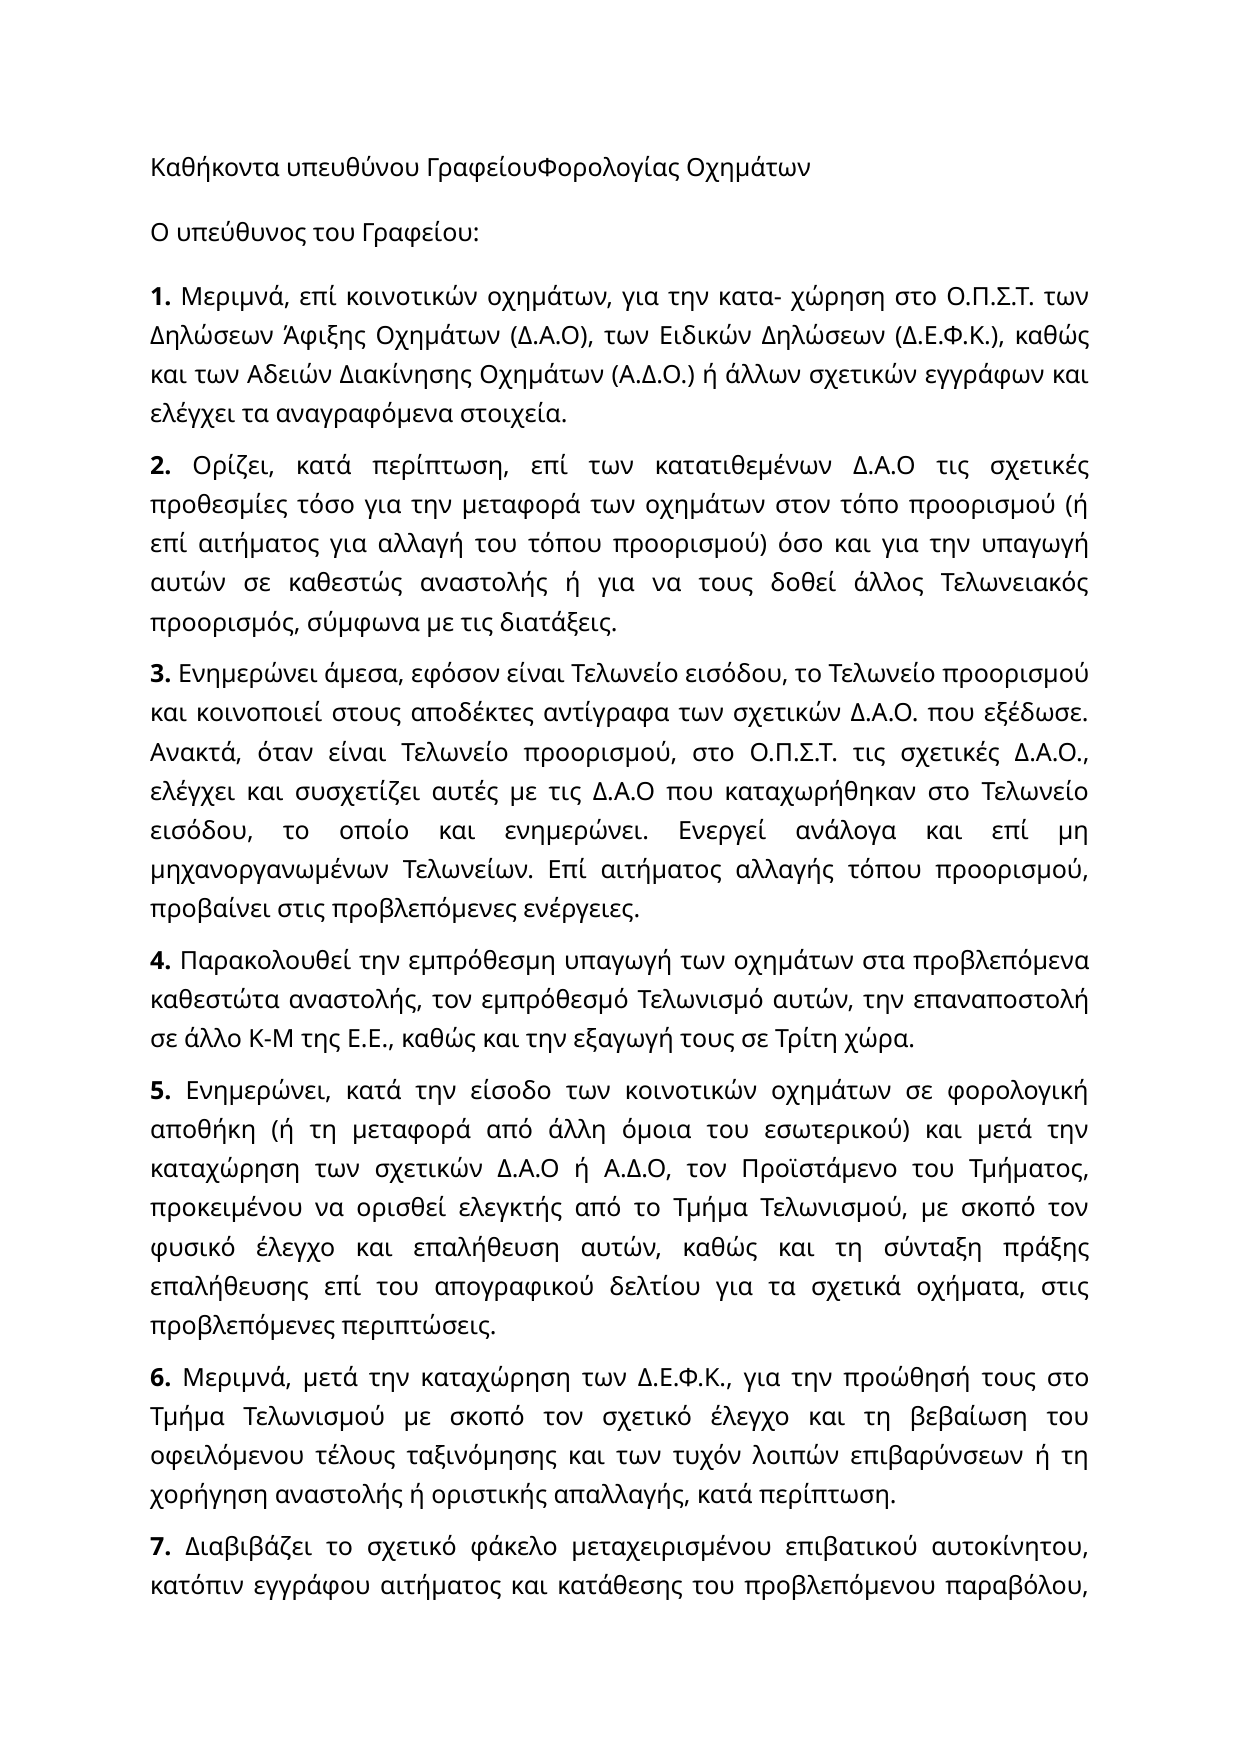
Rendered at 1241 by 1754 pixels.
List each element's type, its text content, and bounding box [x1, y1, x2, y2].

text 6. Μεριμνά, μετά την καταχώρηση των Δ.Ε.Φ.Κ., για την προώθησή τους στο Τμήμα Τελωνισμού με σκοπό τον σχετικό έλεγχο και τη βεβαίωση του οφειλόμενου τέλους ταξινόμησης και των τυχόν λοιπών επιβαρύνσεων ή τη χορήγηση αναστολής ή οριστικής απαλλαγής, κατά περίπτωση. [150, 1359, 1090, 1511]
text Ο υπεύθυνος του Γραφείου: [150, 214, 1090, 248]
text 2. Ορίζει, κατά περίπτωση, επί των κατατιθεμένων Δ.Α.Ο τις σχετικές προθεσμίες τόσο για την μεταφορά των οχημάτων στον τόπο προορισμού (ή επί αιτήματος για αλλαγή του τόπου προορισμού) όσο και για την υπαγωγή αυτών σε καθεστώς αναστολής ή για να τους δοθεί άλλος Τελωνειακός προορισμός, σύμφωνα με τις διατάξεις. [150, 447, 1090, 638]
text 1. Μεριμνά, επί κοινοτικών οχημάτων, για την κατα- χώρηση στο Ο.Π.Σ.Τ. των Δηλώσεων Άφιξης Οχημάτων (Δ.Α.Ο), των Ειδικών Δηλώσεων (Δ.Ε.Φ.Κ.), καθώς και των Αδειών Διακίνησης Οχημάτων (Α.Δ.Ο.) ή άλλων σχετικών εγγράφων και ελέγχει τα αναγραφόμενα στοιχεία. [150, 278, 1090, 430]
text 7. Διαβιβάζει το σχετικό φάκελο μεταχειρισμένου επιβατικού αυτοκίνητου, κατόπιν εγγράφου αιτήματος και κατάθεσης του προβλεπόμενου παραβόλου, [150, 1528, 1090, 1602]
text 3. Ενημερώνει άμεσα, εφόσον είναι Τελωνείο εισόδου, το Τελωνείο προορισμού και κοινοποιεί στους αποδέκτες αντίγραφα των σχετικών Δ.Α.Ο. που εξέδωσε. Ανακτά, όταν είναι Τελωνείο προορισμού, στο Ο.Π.Σ.Τ. τις σχετικές Δ.Α.Ο., ελέγχει και συσχετίζει αυτές με τις Δ.Α.Ο που καταχωρήθηκαν στο Τελωνείο εισόδου, το οποίο και ενημερώνει. Ενεργεί ανάλογα και επί μη μηχανοργανωμένων Τελωνείων. Επί αιτήματος αλλαγής τόπου προορισμού, προβαίνει στις προβλεπόμενες ενέργειες. [150, 656, 1090, 925]
text 4. Παρακολουθεί την εμπρόθεσμη υπαγωγή των οχημάτων στα προβλεπόμενα καθεστώτα αναστολής, τον εμπρόθεσμό Τελωνισμό αυτών, την επαναποστολή σε άλλο Κ-Μ της Ε.Ε., καθώς και την εξαγωγή τους σε Τρίτη χώρα. [150, 942, 1090, 1055]
text Καθήκοντα υπευθύνου ΓραφείουΦορολογίας Οχημάτων [150, 150, 1090, 184]
text 5. Ενημερώνει, κατά την είσοδο των κοινοτικών οχημάτων σε φορολογική αποθήκη (ή τη μεταφορά από άλλη όμοια του εσωτερικού) και μετά την καταχώρηση των σχετικών Δ.Α.Ο ή Α.Δ.Ο, τον Προϊστάμενο του Τμήματος, προκειμένου να ορισθεί ελεγκτής από το Τμήμα Τελωνισμού, με σκοπό τον φυσικό έλεγχο και επαλήθευση αυτών, καθώς και τη σύνταξη πράξης επαλήθευσης επί του απογραφικού δελτίου για τα σχετικά οχήματα, στις προβλεπόμενες περιπτώσεις. [150, 1072, 1090, 1342]
